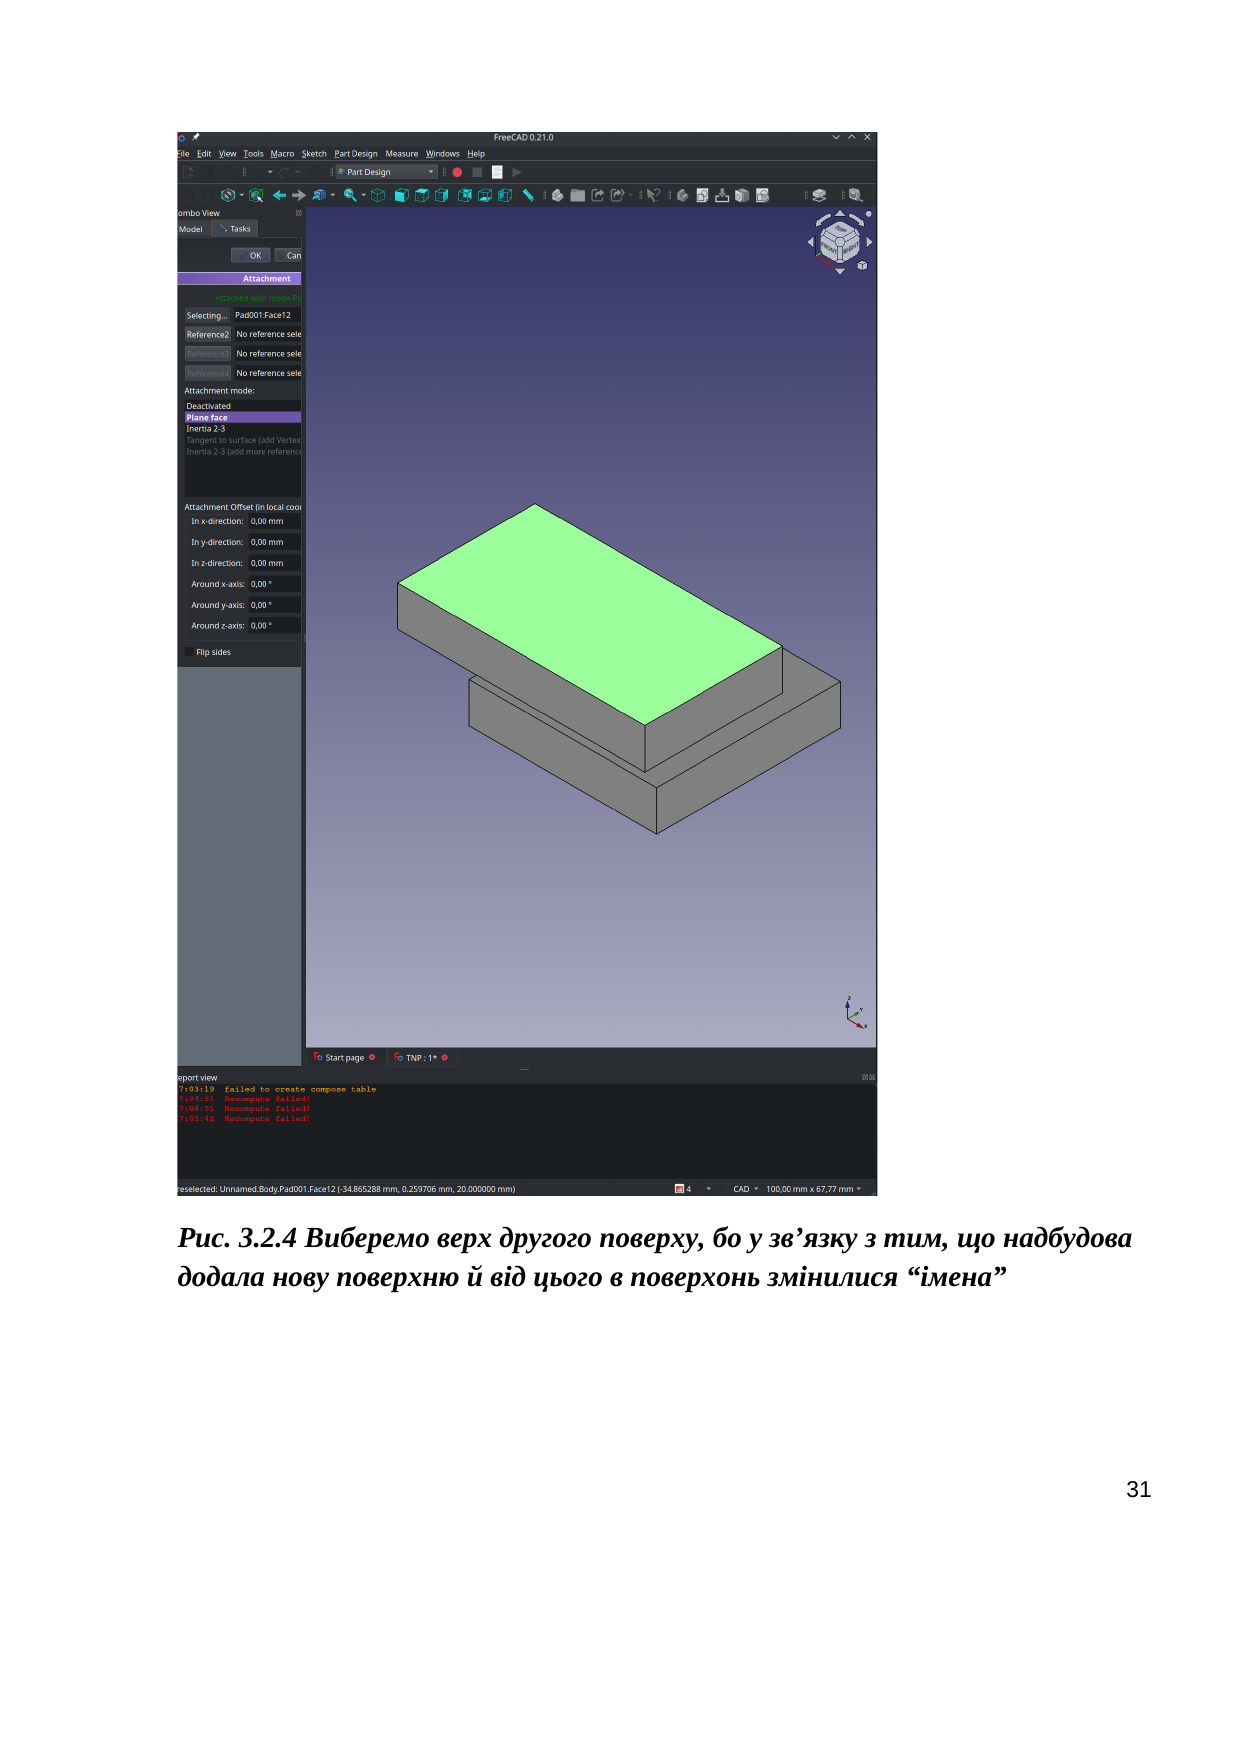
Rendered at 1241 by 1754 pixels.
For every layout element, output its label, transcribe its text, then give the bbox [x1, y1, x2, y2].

text Рис. 3.2.4 Виберемо верх другого поверху, бо у зв’язку з тим, що надбудова додала нову поверхню й від цього в поверхонь змінилися “імена” [177, 1221, 1152, 1293]
picture [177, 132, 878, 1196]
